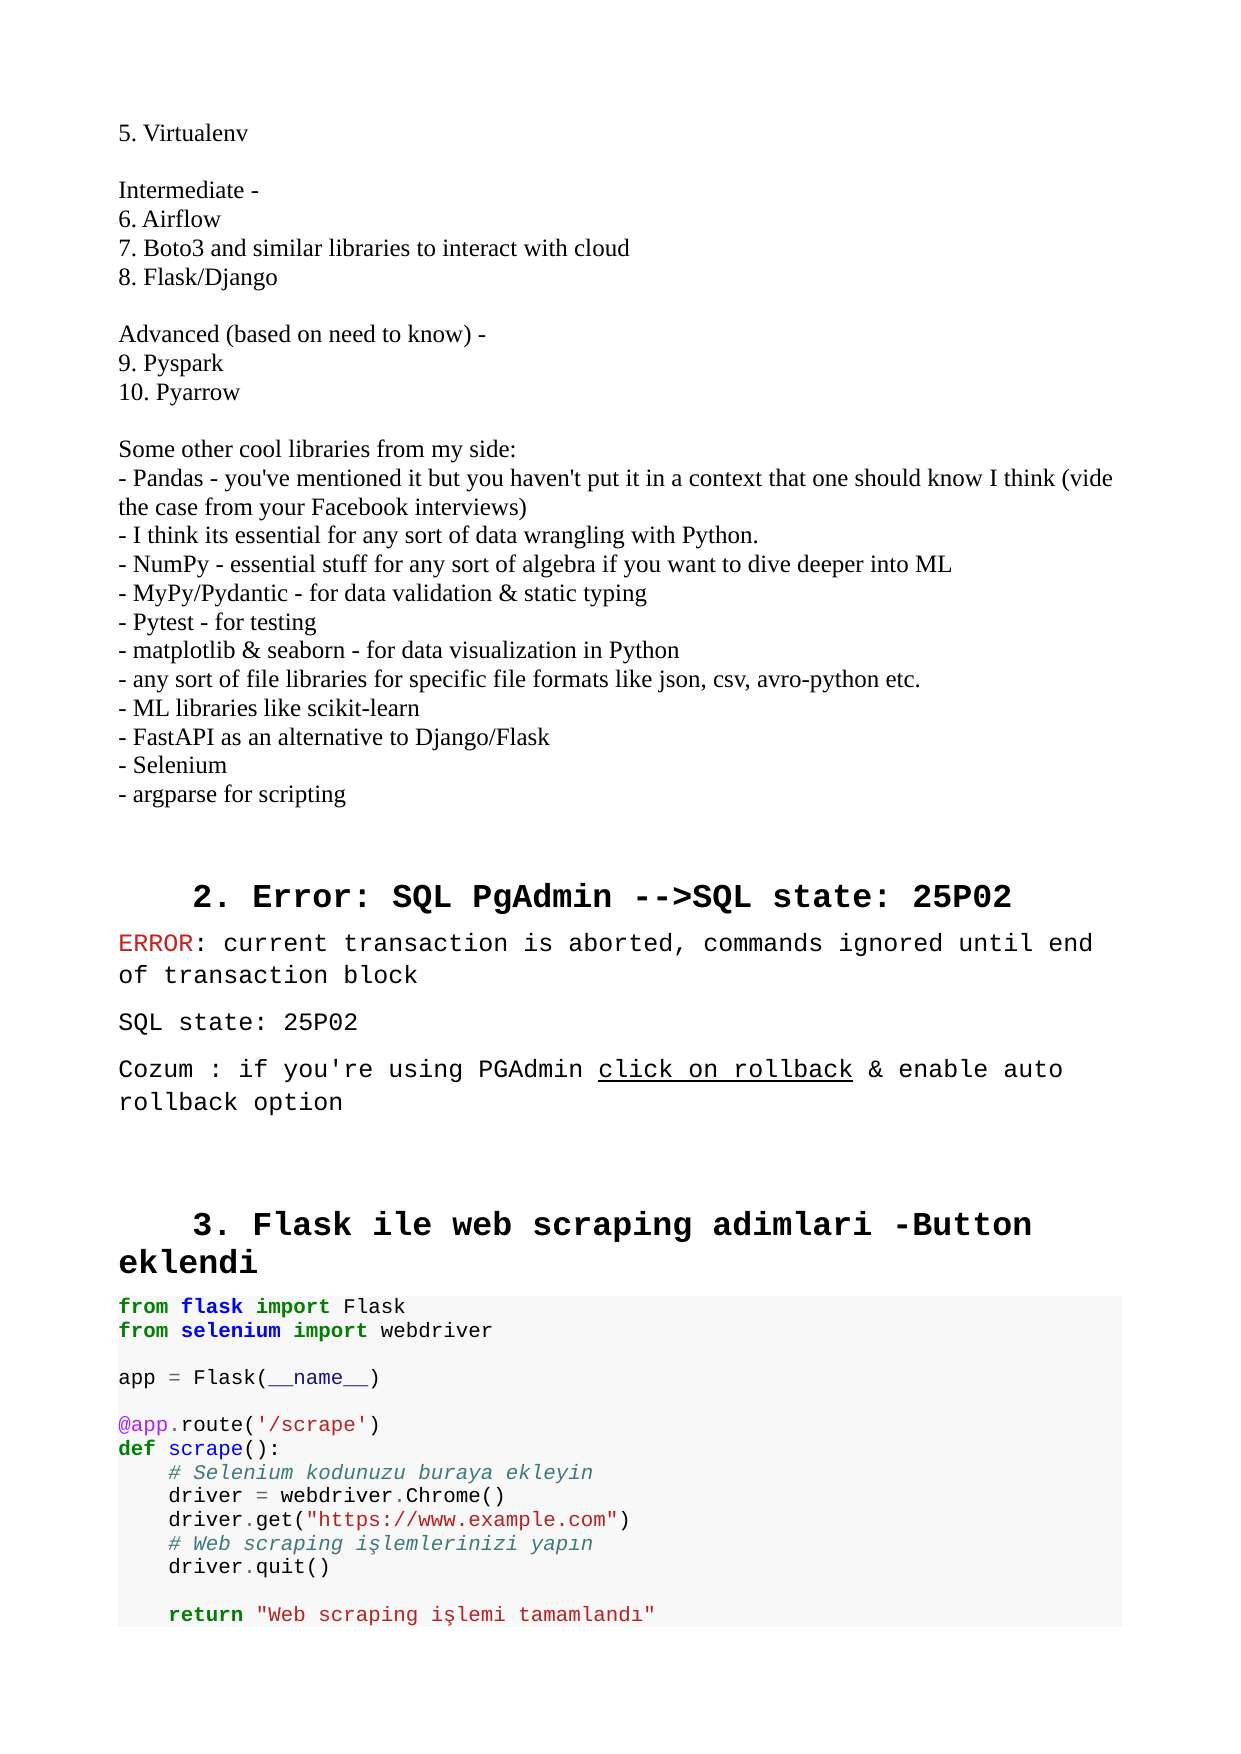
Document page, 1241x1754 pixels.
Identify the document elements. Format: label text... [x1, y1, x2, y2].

text driver = webdriver.Chrome() [118, 1485, 1122, 1509]
text - MyPy/Pydantic - for data validation & static typing [118, 578, 1122, 607]
text - ML libraries like scikit-learn [118, 693, 1122, 722]
text - argparse for scripting [118, 779, 1122, 808]
text Some other cool libraries from my side: [118, 434, 1122, 463]
text driver.quit() [118, 1556, 1122, 1580]
text - NumPy - essential stuff for any sort of algebra if you want to dive deeper into ML [118, 549, 1122, 578]
text @app.route('/scrape') [118, 1414, 1122, 1438]
text from selenium import webdriver [118, 1320, 1122, 1343]
text app = Flask(__name__) [118, 1367, 1122, 1391]
text def scrape(): [118, 1438, 1122, 1462]
text 8. Flask/Django [118, 262, 1122, 291]
text from flask import Flask [118, 1296, 1122, 1320]
text driver.get("https://www.example.com") [118, 1509, 1122, 1533]
text - I think its essential for any sort of data wrangling with Python. [118, 521, 1122, 549]
text SQL state: 25P02 [118, 1010, 1122, 1038]
text - Pytest - for testing [118, 607, 1122, 636]
text 9. Pyspark [118, 348, 1122, 377]
text ERROR: current transaction is aborted, commands ignored until end of transaction block [118, 930, 1122, 991]
text - FastAPI as an alternative to Django/Flask [118, 722, 1122, 751]
text # Selenium kodunuzu buraya ekleyin [118, 1462, 1122, 1485]
text - Selenium [118, 751, 1122, 779]
text - any sort of file libraries for specific file formats like json, csv, avro-python etc. [118, 664, 1122, 693]
subtitle 2. Error: SQL PgAdmin -->SQL state: 25P02 [118, 876, 1122, 918]
text 10. Pyarrow [118, 377, 1122, 406]
text 6. Airflow [118, 204, 1122, 233]
text - Pandas - you've mentioned it but you haven't put it in a context that one should know I think (vide the case from your Facebook interviews) [118, 463, 1122, 521]
text - matplotlib & seaborn - for data visualization in Python [118, 636, 1122, 664]
text # Web scraping işlemlerinizi yapın [118, 1533, 1122, 1556]
text Advanced (based on need to know) - [118, 319, 1122, 348]
text Cozum : if you're using PGAdmin click on rollback & enable auto rollback option [118, 1057, 1122, 1118]
text 5. Virtualenv [118, 118, 1122, 147]
text 7. Boto3 and similar libraries to interact with cloud [118, 233, 1122, 262]
text Intermediate - [118, 176, 1122, 204]
text return "Web scraping işlemi tamamlandı" [118, 1603, 1122, 1627]
subtitle 3. Flask ile web scraping adimlari -Button eklendi [118, 1204, 1122, 1284]
